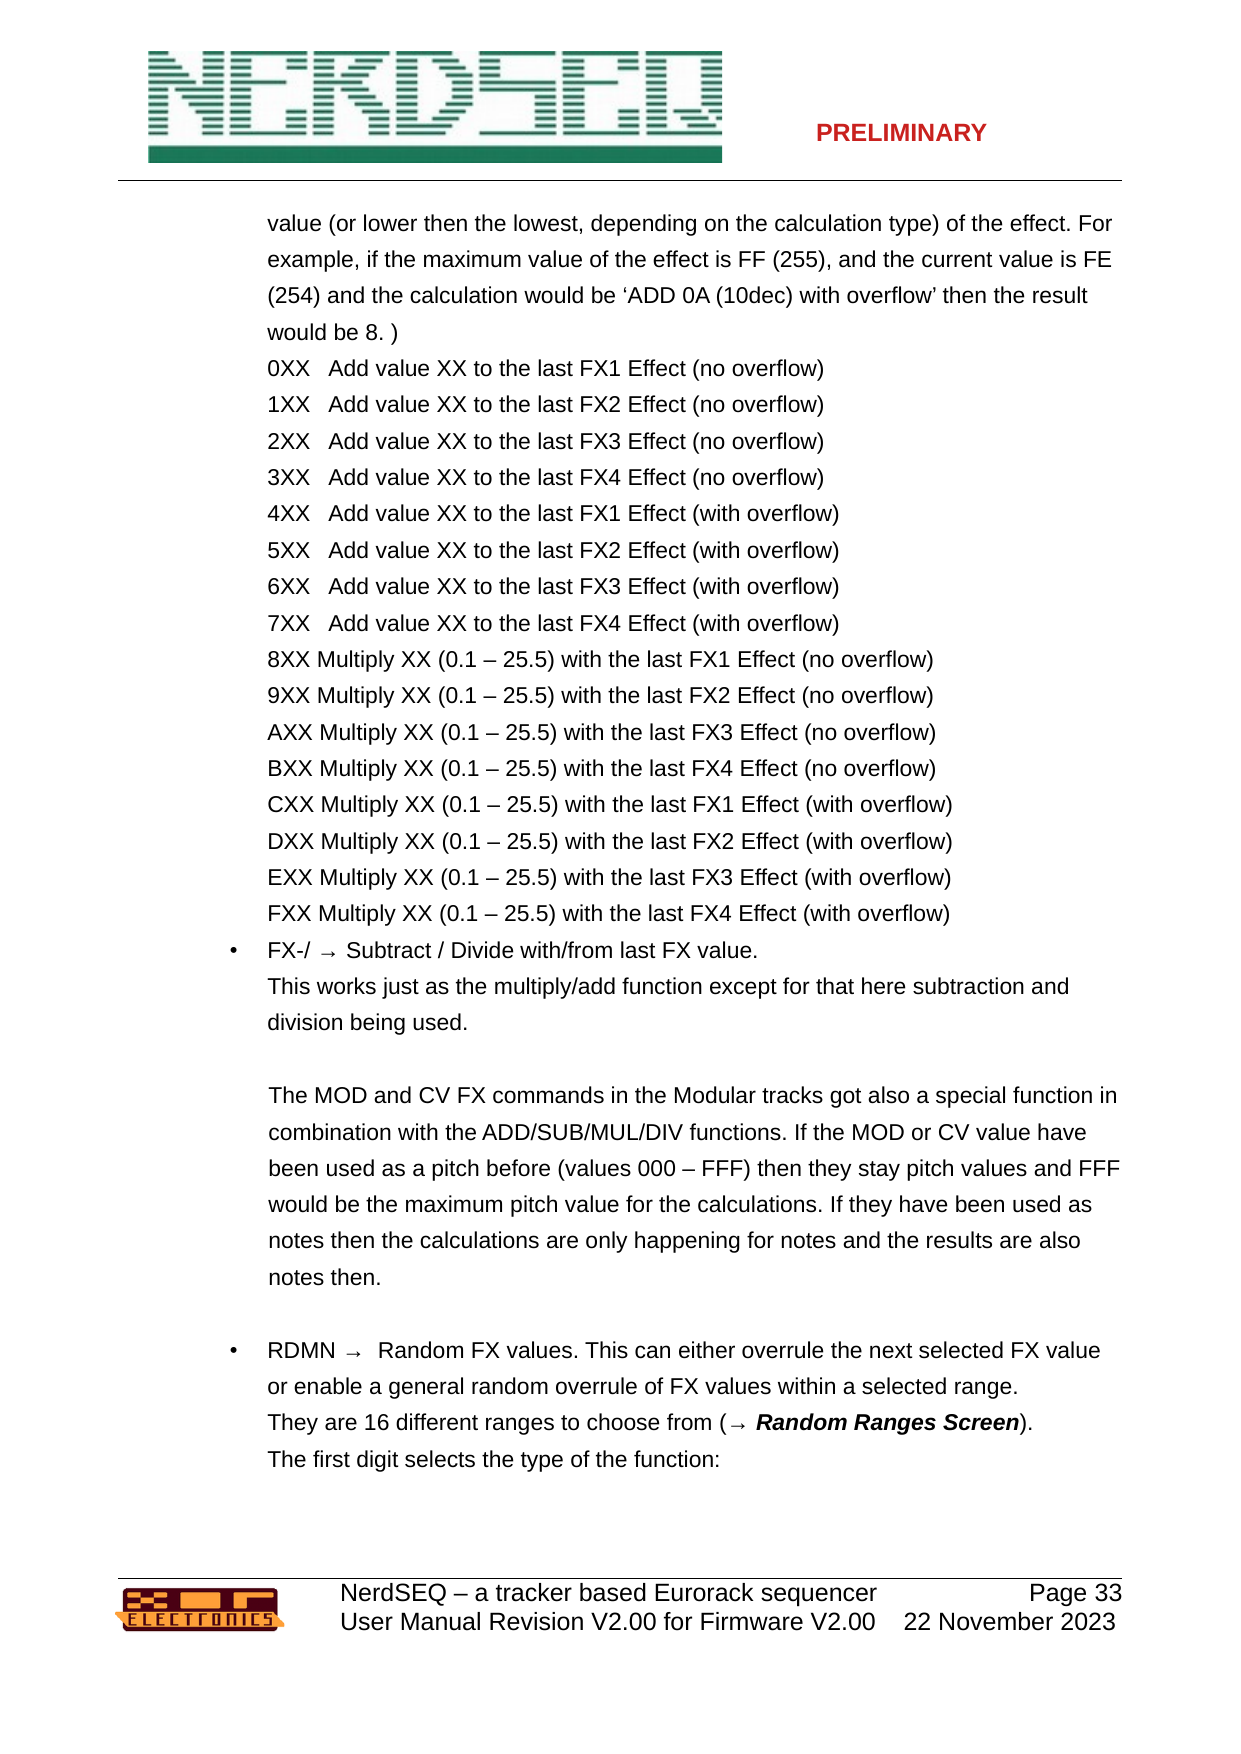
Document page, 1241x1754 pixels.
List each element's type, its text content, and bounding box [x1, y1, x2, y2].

list RDMN → Random FX values. This can either overrule the next selected FX value or enable a general random overrule of FX values within a selected range. [229, 1337, 1122, 1399]
list BXX Multiply XX (0.1 – 25.5) with the last FX4 Effect (no overflow) [229, 755, 1122, 781]
list DXX Multiply XX (0.1 – 25.5) with the last FX2 Effect (with overflow) [229, 828, 1122, 854]
list AXX Multiply XX (0.1 – 25.5) with the last FX3 Effect (no overflow) [229, 718, 1122, 745]
picture [148, 51, 723, 163]
list EXX Multiply XX (0.1 – 25.5) with the last FX3 Effect (with overflow) [229, 864, 1122, 890]
list 5XX Add value XX to the last FX2 Effect (with overflow) [229, 537, 1122, 563]
list FXX Multiply XX (0.1 – 25.5) with the last FX4 Effect (with overflow) [229, 900, 1122, 927]
list 3XX Add value XX to the last FX4 Effect (no overflow) [229, 464, 1122, 490]
list 4XX Add value XX to the last FX1 Effect (with overflow) [229, 500, 1122, 527]
list 9XX Multiply XX (0.1 – 25.5) with the last FX2 Effect (no overflow) [229, 682, 1122, 708]
list FX-/ → Subtract / Divide with/from last FX value. This works just as the multiply/add function except for that here subtraction and division being used. [229, 937, 1122, 1036]
list They are 16 different ranges to choose from (→ Random Ranges Screen). The first digit selects the type of the function: [229, 1409, 1122, 1508]
list 7XX Add value XX to the last FX4 Effect (with overflow) [229, 609, 1122, 636]
list 1XX Add value XX to the last FX2 Effect (no overflow) [229, 391, 1122, 418]
list value (or lower then the lowest, depending on the calculation type) of the effect. For example, if the maximum value of the effect is FF (255), and the current value is FE (254) and the calculation would be ‘ADD 0A (10dec) with overflow’ then the result would be 8. ) [229, 209, 1122, 345]
text The MOD and CV FX commands in the Modular tracks got also a special function in combination with the ADD/SUB/MUL/DIV functions. If the MOD or CV value have been used as a pitch before (values 000 – FFF) then they stay pitch values and FFF would be the maximum pitch value for the calculations. If they have been used as notes then the calculations are only happening for notes and the results are also notes then. [268, 1082, 1122, 1290]
list 6XX Add value XX to the last FX3 Effect (with overflow) [229, 573, 1122, 599]
list CXX Multiply XX (0.1 – 25.5) with the last FX1 Effect (with overflow) [229, 791, 1122, 818]
list 0XX Add value XX to the last FX1 Effect (no overflow) [229, 355, 1122, 381]
picture [115, 1584, 285, 1634]
list 2XX Add value XX to the last FX3 Effect (no overflow) [229, 428, 1122, 454]
list 8XX Multiply XX (0.1 – 25.5) with the last FX1 Effect (no overflow) [229, 646, 1122, 672]
